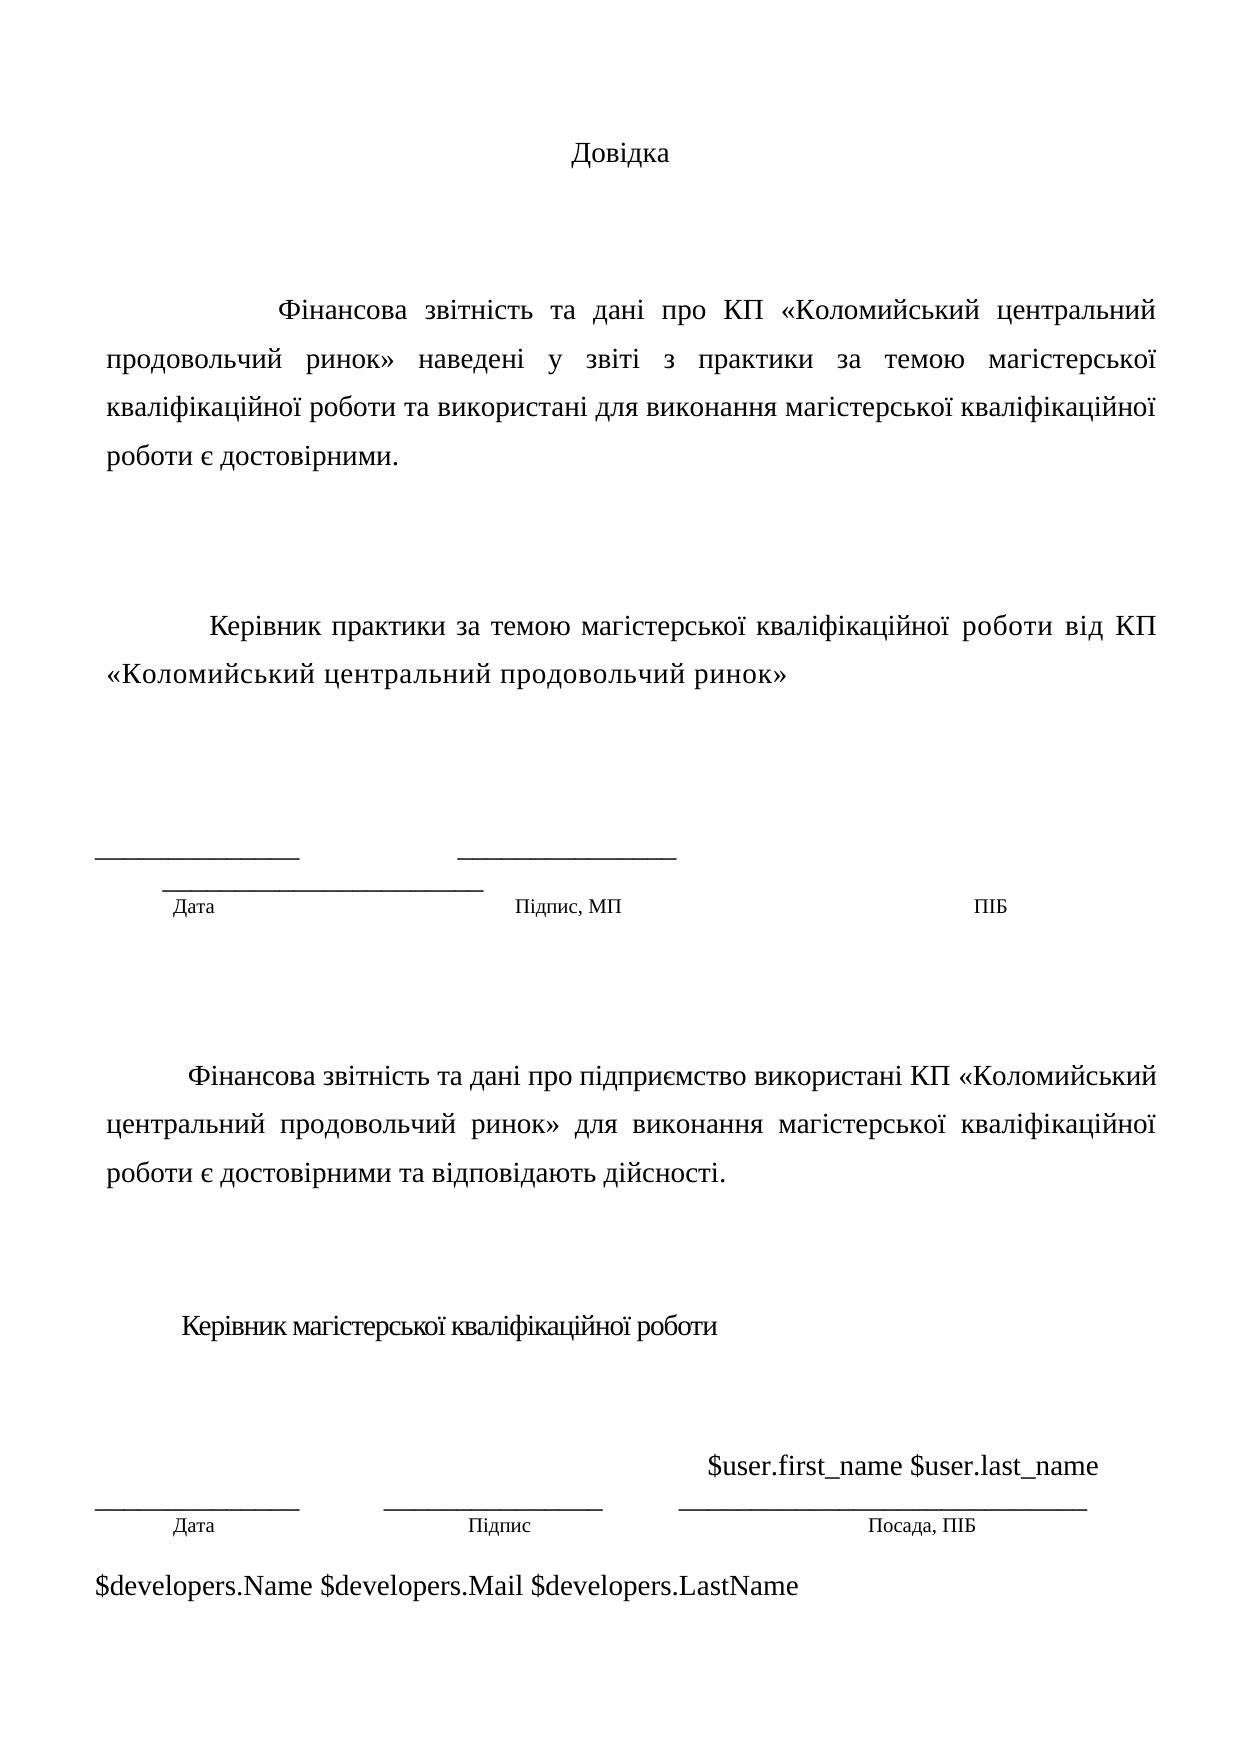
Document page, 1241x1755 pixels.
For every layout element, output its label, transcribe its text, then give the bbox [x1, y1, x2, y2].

table_cell [89, 696, 1174, 727]
table_cell [89, 478, 1174, 508]
table_cell [89, 1348, 1174, 1378]
text Дата Підпис Посада, ПІБ [89, 1514, 1152, 1537]
table_header Керівник магістерської кваліфікаційної роботи [89, 1303, 1174, 1347]
text Дата Підпис, МП ПІБ [89, 894, 1152, 918]
table_header Фінансова звітність та дані про КП «Коломийський центральний продовольчий ринок» наведені у звіті з практики за темою магістерської кваліфікаційної роботи та використані для виконання магістерської кваліфікаційної роботи є достовірними. [89, 288, 1174, 477]
text Довідка [89, 136, 1152, 175]
table_cell [89, 1195, 1174, 1226]
text $user.first_name $user.last_name [89, 1449, 1152, 1482]
table_header Фінансова звітність та дані про підприємство використані КП «Коломийський центральний продовольчий ринок» для виконання магістерської кваліфікаційної роботи є достовірними та відповідають дійсності. [89, 1053, 1174, 1195]
text ______________ _______________ ____________________________ [89, 1482, 1152, 1514]
table_header [89, 553, 1174, 603]
text $developers.Name $developers.Mail $developers.LastName [89, 1569, 1152, 1602]
text ______________ _______________ ______________________ [89, 830, 1152, 894]
table_cell Керівник практики за темою магістерської кваліфікаційної роботи від КП «Коломийський центральний продовольчий ринок» [89, 603, 1174, 696]
